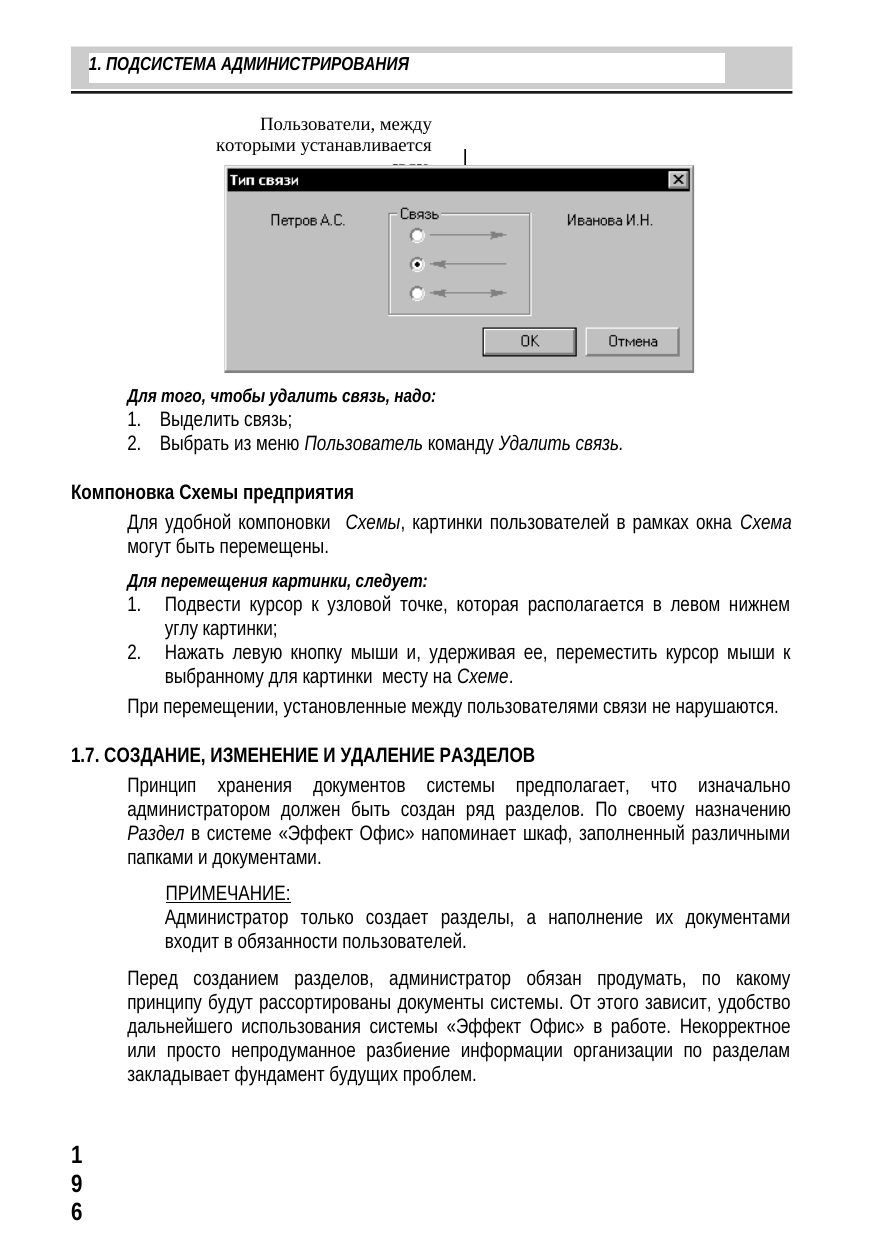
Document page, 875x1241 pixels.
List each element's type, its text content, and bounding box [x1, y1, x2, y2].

text При перемещении, установленные между пользователями связи не нарушаются. [127, 694, 791, 718]
list Выделить связь; [127, 407, 791, 431]
list Нажать левую кнопку мыши и, удерживая ее, переместить курсор мыши к выбранному для картинки месту на Схеме. [127, 640, 791, 688]
text Администратор только создает разделы, а наполнение их документами входит в обязанности пользователей. [164, 905, 791, 953]
text Перед созданием разделов, администратор обязан продумать, по какому принципу будут рассортированы документы системы. От этого зависит, удобство дальнейшего использования системы «Эффект Офис» в работе. Некорректное или просто непродуманное разбиение информации организации по разделам закладывает фундамент будущих проблем. [127, 966, 791, 1086]
text Для удобной компоновки Схемы, картинки пользователей в рамках окна Схема могут быть перемещены. [127, 510, 791, 558]
subtitle 1.7. Создание, изменение и удаление разделов [71, 743, 791, 767]
subtitle Компоновка Схемы предприятия [71, 479, 791, 503]
text Для перемещения картинки, следует: [127, 570, 791, 592]
text Принцип хранения документов системы предполагает, что изначально администратором должен быть создан ряд разделов. По своему назначению Раздел в системе «Эффект Офис» напоминает шкаф, заполненный различными папками и документами. [127, 773, 791, 869]
text Для того, чтобы удалить связь, надо: [127, 385, 791, 407]
list Выбрать из меню Пользователь команду Удалить связь. [127, 431, 791, 454]
list Подвести курсор к узловой точке, которая располагается в левом нижнем углу картинки; [127, 592, 791, 640]
text Примечание: [165, 881, 791, 905]
